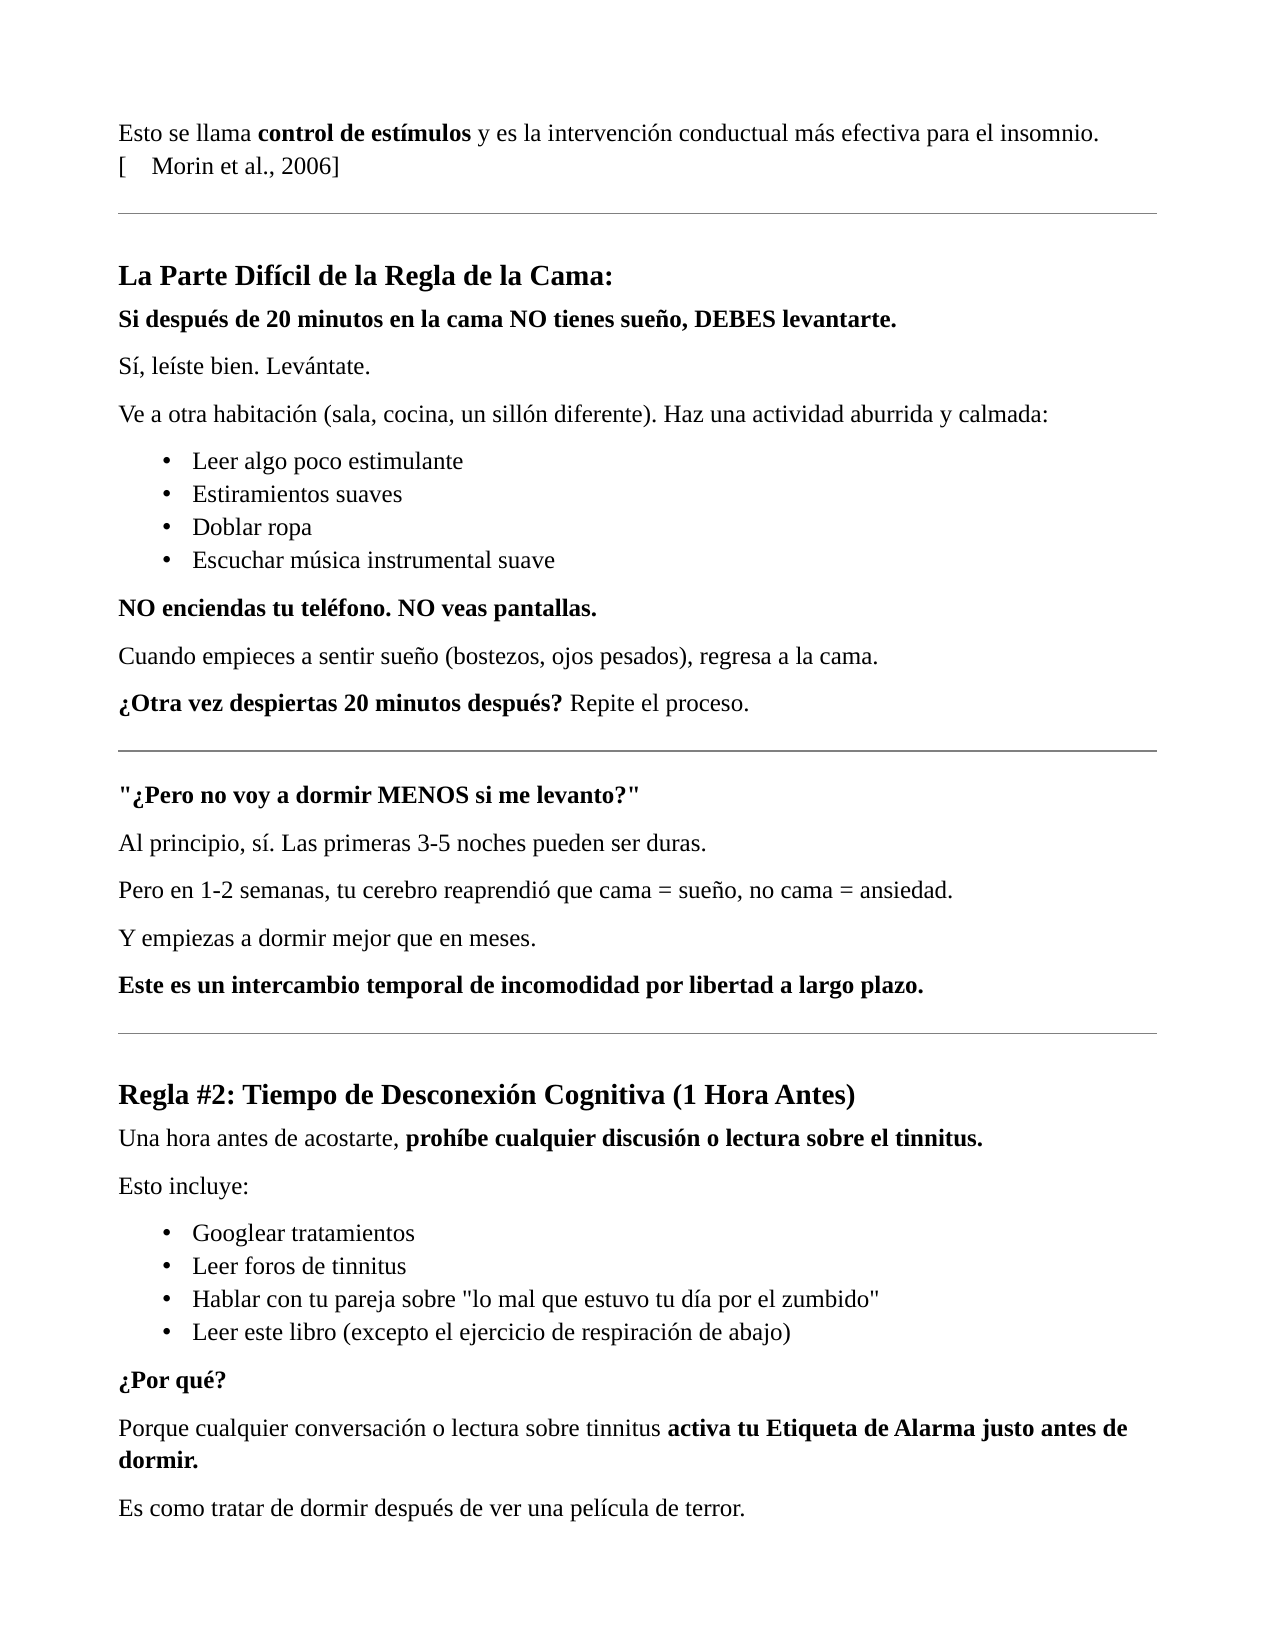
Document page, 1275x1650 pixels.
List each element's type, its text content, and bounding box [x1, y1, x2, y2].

list Leer algo poco estimulante [162, 446, 1157, 475]
list Estiramientos suaves [162, 479, 1157, 508]
list Escuchar música instrumental suave [162, 546, 1157, 574]
list Leer este libro (excepto el ejercicio de respiración de abajo) [162, 1317, 1157, 1346]
subtitle La Parte Difícil de la Regla de la Cama: [118, 258, 1157, 291]
list Doblar ropa [162, 512, 1157, 541]
text Cuando empieces a sentir sueño (bostezos, ojos pesados), regresa a la cama. [118, 641, 1157, 669]
subtitle Regla #2: Tiempo de Desconexión Cognitiva (1 Hora Antes) [118, 1077, 1157, 1111]
text Este es un intercambio temporal de incomodidad por libertad a largo plazo. [118, 971, 1157, 999]
list Hablar con tu pareja sobre "lo mal que estuvo tu día por el zumbido" [162, 1284, 1157, 1313]
text Y empiezas a dormir mejor que en meses. [118, 923, 1157, 952]
text Si después de 20 minutos en la cama NO tienes sueño, DEBES levantarte. [118, 304, 1157, 332]
text Es como tratar de dormir después de ver una película de terror. [118, 1493, 1157, 1522]
text Esto se llama control de estímulos y es la intervención conductual más efectiva para el insomnio. [ Morin et al., 2006] [118, 118, 1157, 180]
text Al principio, sí. Las primeras 3-5 noches pueden ser duras. [118, 828, 1157, 857]
text Pero en 1-2 semanas, tu cerebro reaprendió que cama = sueño, no cama = ansiedad. [118, 875, 1157, 904]
list Googlear tratamientos [162, 1218, 1157, 1247]
text Porque cualquier conversación o lectura sobre tinnitus activa tu Etiqueta de Alarma justo antes de dormir. [118, 1413, 1157, 1474]
text Sí, leíste bien. Levántate. [118, 351, 1157, 380]
text "¿Pero no voy a dormir MENOS si me levanto?" [118, 780, 1157, 809]
text Esto incluye: [118, 1171, 1157, 1199]
text NO enciendas tu teléfono. NO veas pantallas. [118, 593, 1157, 622]
text Ve a otra habitación (sala, cocina, un sillón diferente). Haz una actividad aburrida y calmada: [118, 399, 1157, 428]
text ¿Otra vez despiertas 20 minutos después? Repite el proceso. [118, 688, 1157, 717]
text ¿Por qué? [118, 1365, 1157, 1394]
list Leer foros de tinnitus [162, 1251, 1157, 1280]
text Una hora antes de acostarte, prohíbe cualquier discusión o lectura sobre el tinnitus. [118, 1123, 1157, 1152]
